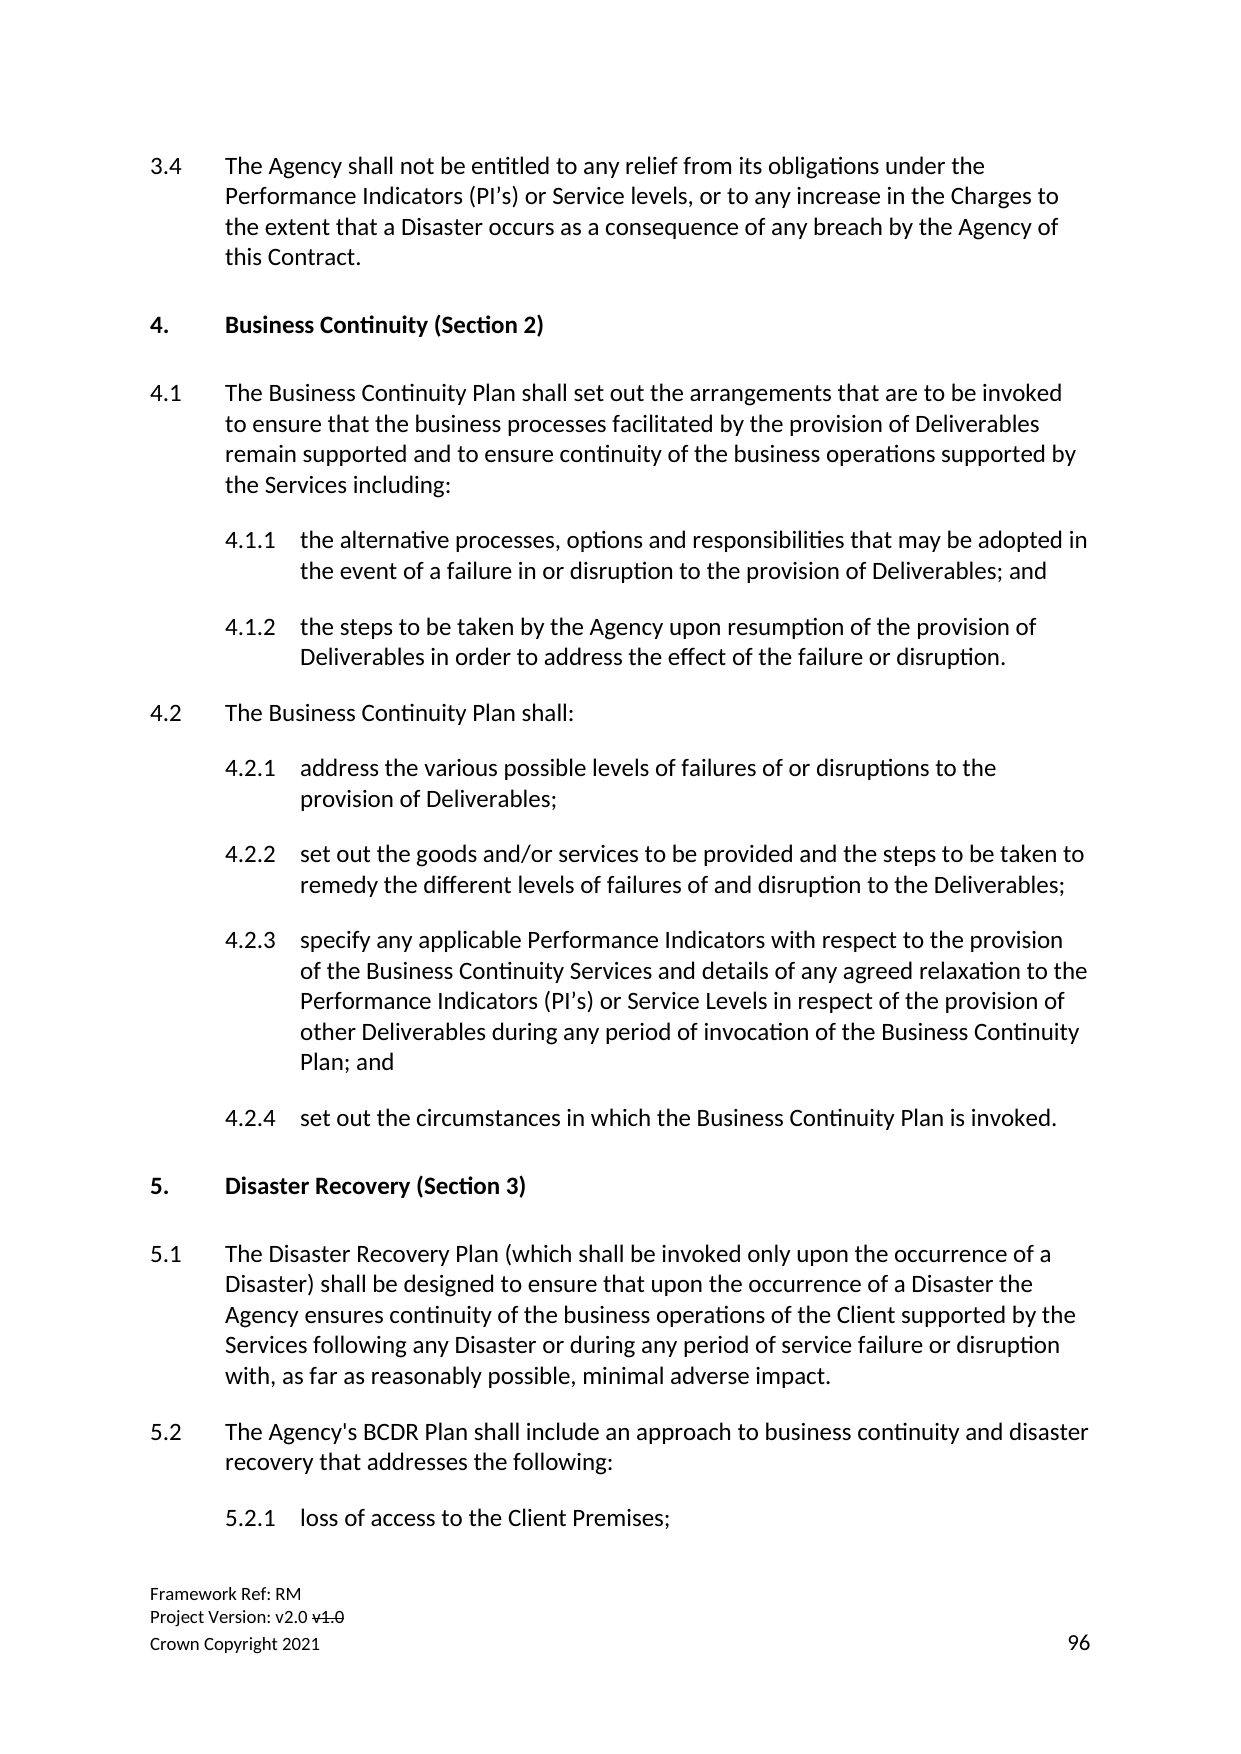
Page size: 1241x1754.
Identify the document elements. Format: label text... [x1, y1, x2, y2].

list The Disaster Recovery Plan (which shall be invoked only upon the occurrence of a Disaster) shall be designed to ensure that upon the occurrence of a Disaster the Agency ensures continuity of the business operations of the Client supported by the Services following any Disaster or during any period of service failure or disruption with, as far as reasonably possible, minimal adverse impact. [150, 1238, 1090, 1391]
list the steps to be taken by the Agency upon resumption of the provision of Deliverables in order to address the effect of the failure or disruption. [225, 611, 1090, 672]
list specify any applicable Performance Indicators with respect to the provision of the Business Continuity Services and details of any agreed relaxation to the Performance Indicators (PI’s) or Service Levels in respect of the provision of other Deliverables during any period of invocation of the Business Continuity Plan; and [225, 924, 1090, 1077]
list address the various possible levels of failures of or disruptions to the provision of Deliverables; [225, 752, 1090, 813]
list the alternative processes, options and responsibilities that may be adopted in the event of a failure in or disruption to the provision of Deliverables; and [225, 525, 1090, 586]
list set out the goods and/or services to be provided and the steps to be taken to remedy the different levels of failures of and disruption to the Deliverables; [225, 838, 1090, 899]
list The Business Continuity Plan shall: [150, 697, 1090, 727]
list Business Continuity (Section 2) [150, 309, 1090, 340]
list The Agency shall not be entitled to any relief from its obligations under the Performance Indicators (PI’s) or Service levels, or to any increase in the Charges to the extent that a Disaster occurs as a consequence of any breach by the Agency of this Contract. [150, 150, 1090, 272]
list Disaster Recovery (Section 3) [150, 1170, 1090, 1201]
list loss of access to the Client Premises; [225, 1502, 1090, 1532]
list The Business Continuity Plan shall set out the arrangements that are to be invoked to ensure that the business processes facilitated by the provision of Deliverables remain supported and to ensure continuity of the business operations supported by the Services including: [150, 378, 1090, 500]
list The Agency's BCDR Plan shall include an approach to business continuity and disaster recovery that addresses the following: [150, 1416, 1090, 1477]
list set out the circumstances in which the Business Continuity Plan is invoked. [225, 1102, 1090, 1132]
